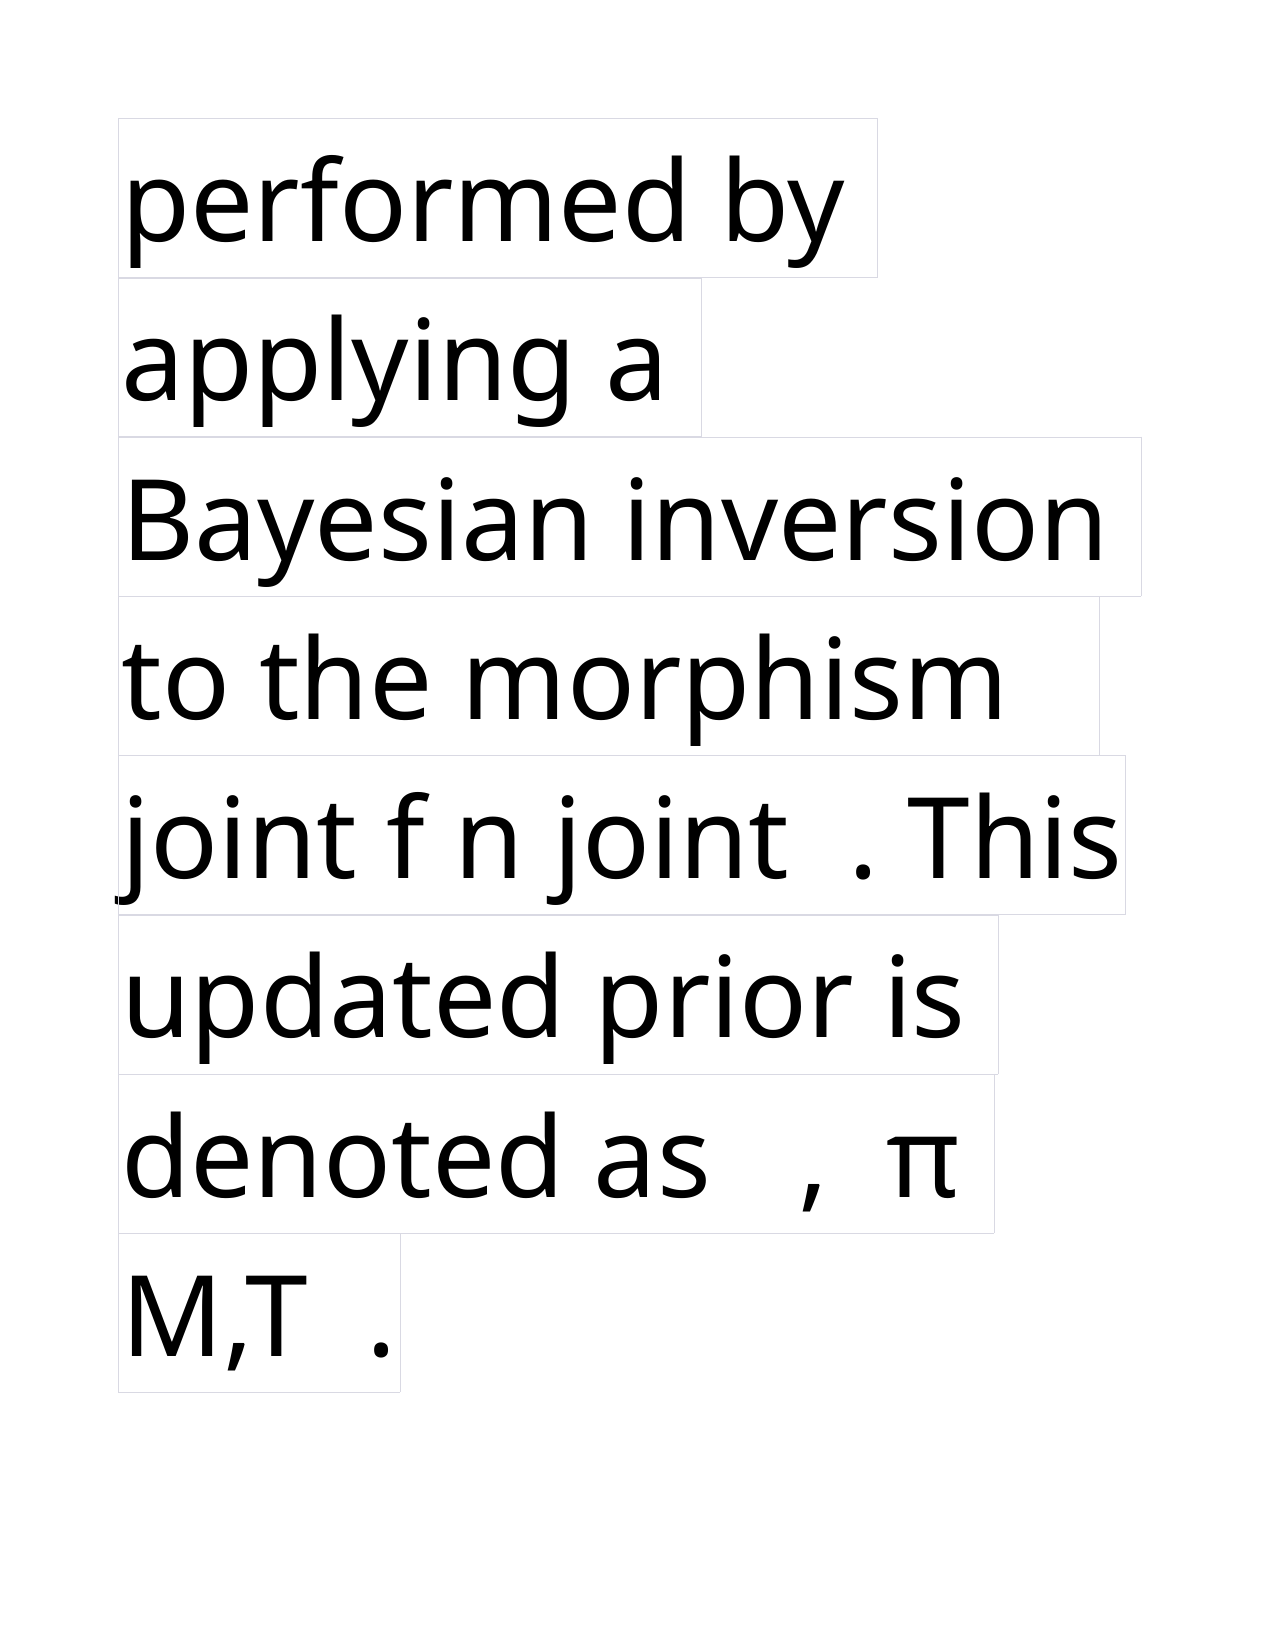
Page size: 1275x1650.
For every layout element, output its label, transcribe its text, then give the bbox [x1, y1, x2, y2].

text performed by applying a Bayesian inversion to the morphism joint f n joint ​ . This updated prior is denoted as , π M,T ​ . [119, 118, 1157, 1392]
